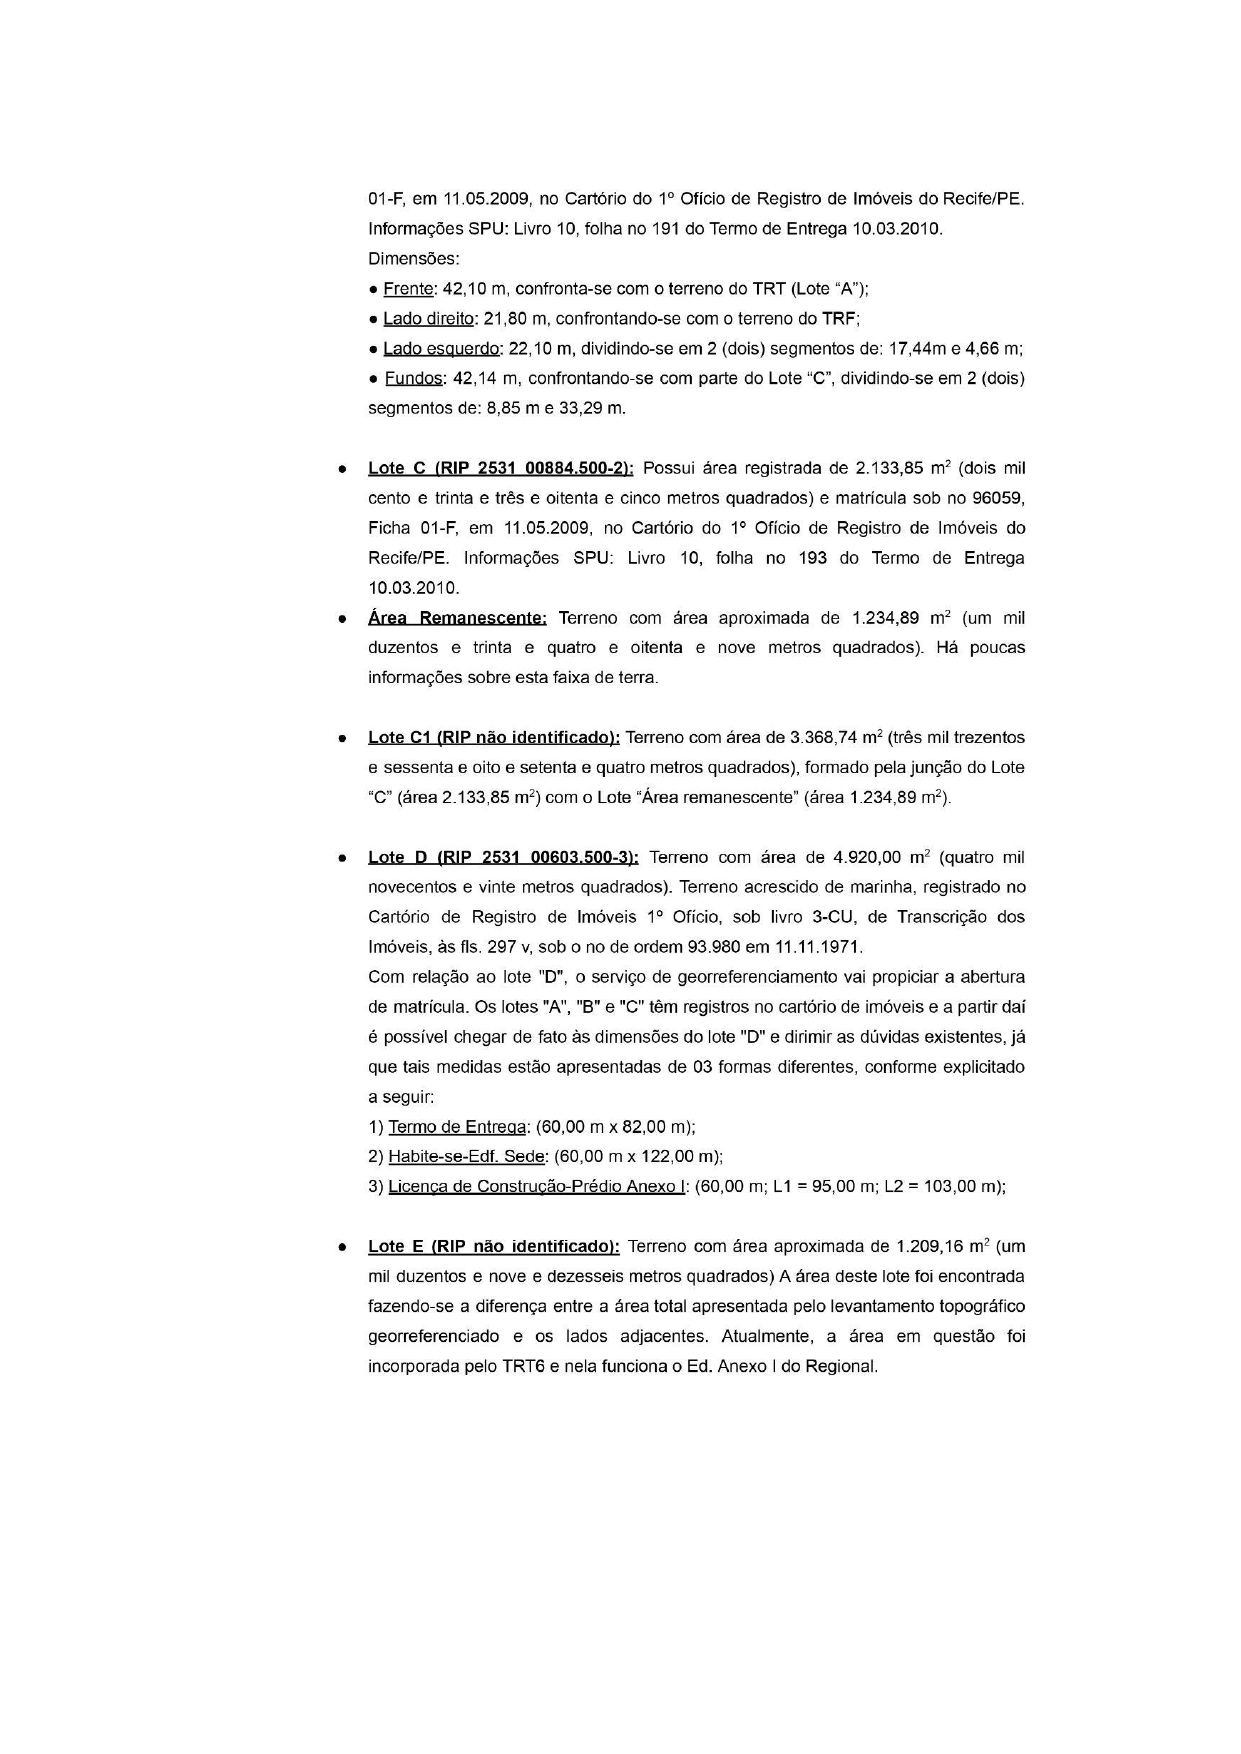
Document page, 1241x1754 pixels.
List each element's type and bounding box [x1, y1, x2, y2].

picture [118, 63, 1152, 1524]
